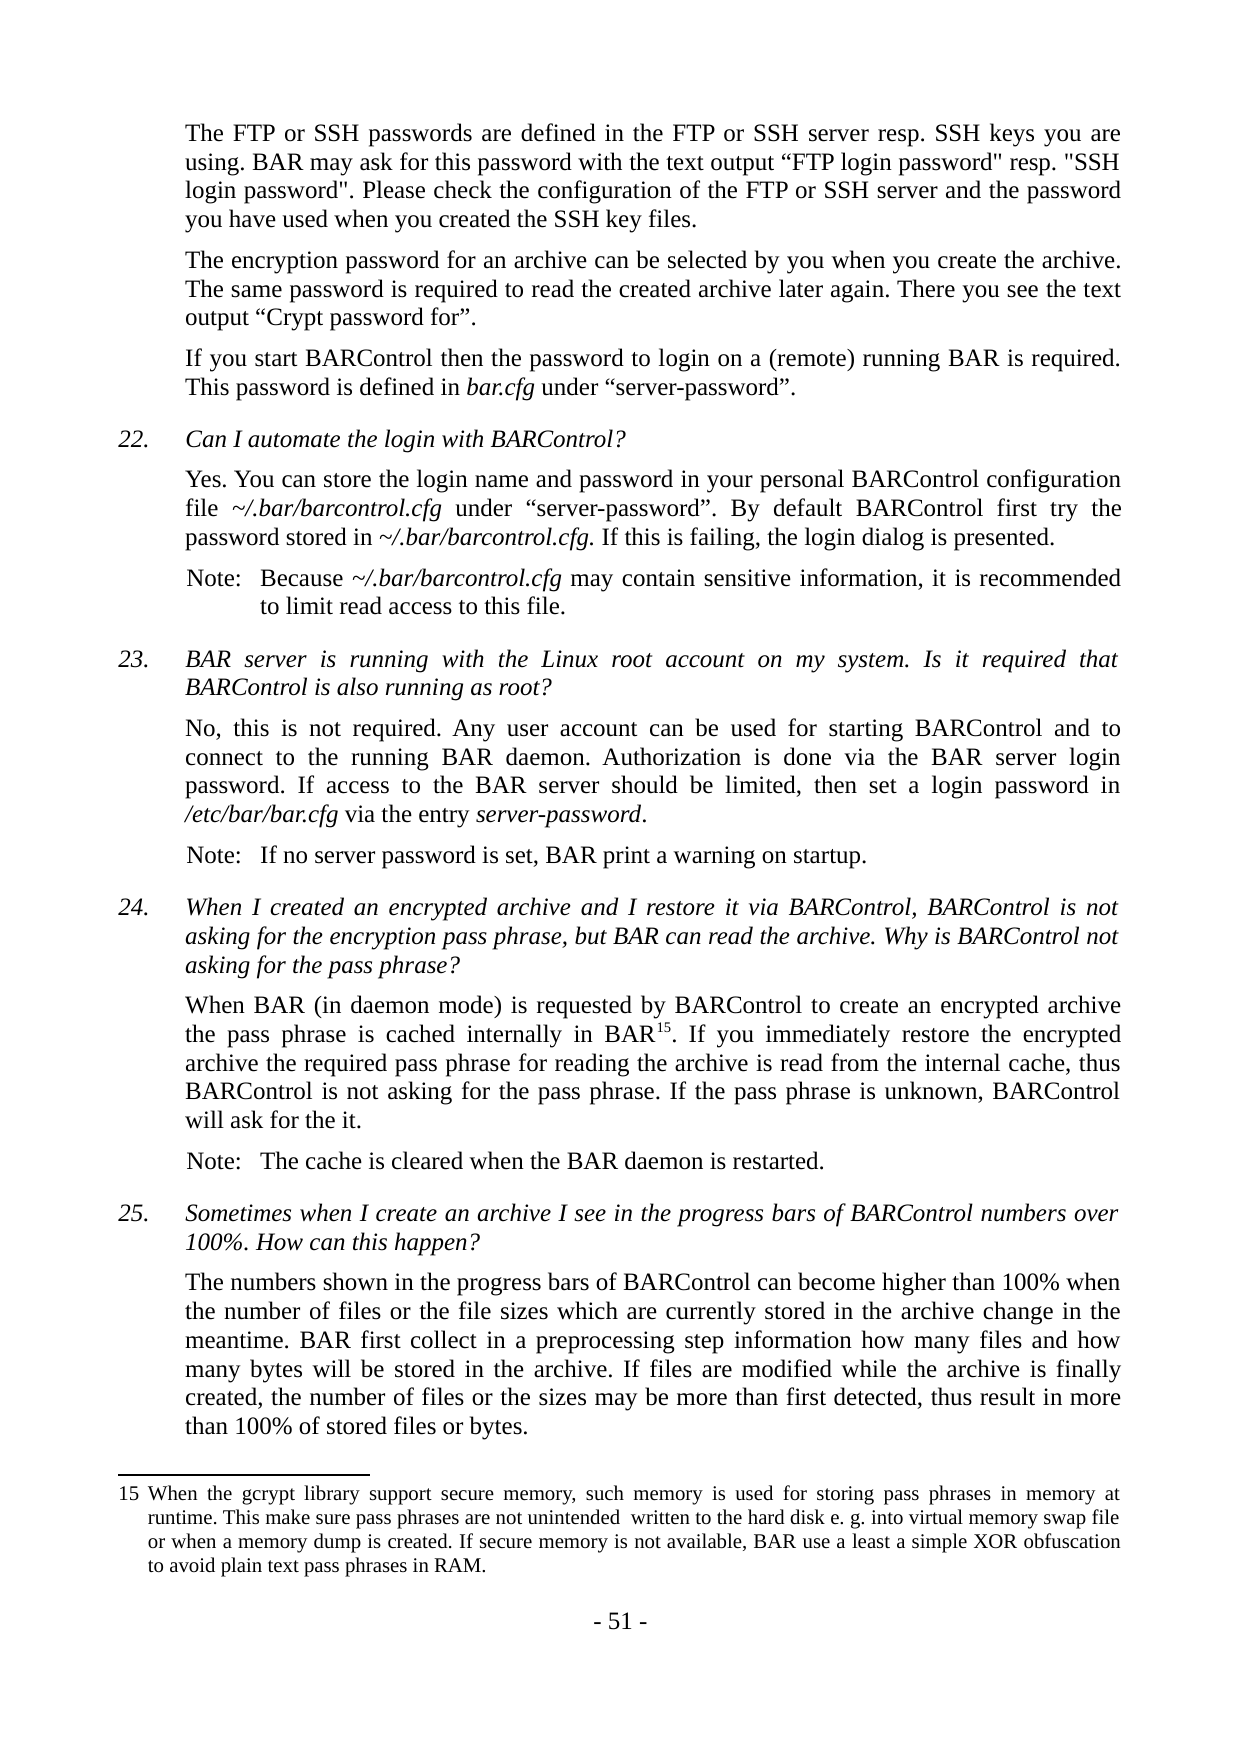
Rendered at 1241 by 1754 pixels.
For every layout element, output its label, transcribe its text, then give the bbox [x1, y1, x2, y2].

list Sometimes when I create an archive I see in the progress bars of BARControl numbers over 100%. How can this happen? [118, 1198, 1122, 1256]
text Note: If no server password is set, BAR print a warning on startup. [186, 840, 1122, 868]
text If you start BARControl then the password to login on a (remote) running BAR is required. This password is defined in bar.cfg under “server-password”. [185, 343, 1122, 400]
text When the gcrypt library support secure memory, such memory is used for storing pass phrases in memory at runtime. This make sure pass phrases are not unintended written to the hard disk e. g. into virtual memory swap file or when a memory dump is created. If secure memory is not available, BAR use a least a simple XOR obfuscation to avoid plain text pass phrases in RAM. [118, 1481, 1122, 1577]
text When BAR (in daemon mode) is requested by BARControl to create an encrypted archive the pass phrase is cached internally in BAR. If you immediately restore the encrypted archive the required pass phrase for reading the archive is read from the internal cache, thus BARControl is not asking for the pass phrase. If the pass phrase is unknown, BARControl will ask for the it. [185, 990, 1122, 1134]
list When I created an encrypted archive and I restore it via BARControl, BARControl is not asking for the encryption pass phrase, but BAR can read the archive. Why is BARControl not asking for the pass phrase? [118, 892, 1122, 978]
list BAR server is running with the Linux root account on my system. Is it required that BARControl is also running as root? [118, 644, 1122, 701]
text Yes. You can store the login name and password in your personal BARControl configuration file ~/.bar/barcontrol.cfg under “server-password”. By default BARControl first try the password stored in ~/.bar/barcontrol.cfg. If this is failing, the login dialog is presented. [185, 464, 1122, 551]
list Can I automate the login with BARControl? [118, 424, 1122, 453]
text Note: The cache is cleared when the BAR daemon is restarted. [186, 1146, 1122, 1174]
text No, this is not required. Any user account can be used for starting BARControl and to connect to the running BAR daemon. Authorization is done via the BAR server login password. If access to the BAR server should be limited, then set a login password in /etc/bar/bar.cfg via the entry server-password. [185, 713, 1122, 828]
text Note: Because ~/.bar/barcontrol.cfg may contain sensitive information, it is recommended to limit read access to this file. [186, 563, 1122, 620]
text The numbers shown in the progress bars of BARControl can become higher than 100% when the number of files or the file sizes which are currently stored in the archive change in the meantime. BAR first collect in a preprocessing step information how many files and how many bytes will be stored in the archive. If files are modified while the archive is finally created, the number of files or the sizes may be more than first detected, thus result in more than 100% of stored files or bytes. [185, 1267, 1122, 1440]
text The FTP or SSH passwords are defined in the FTP or SSH server resp. SSH keys you are using. BAR may ask for this password with the text output “FTP login password" resp. "SSH login password". Please check the configuration of the FTP or SSH server and the password you have used when you created the SSH key files. [185, 118, 1122, 233]
text The encryption password for an archive can be selected by you when you create the archive. The same password is required to read the created archive later again. There you see the text output “Crypt password for”. [185, 245, 1122, 331]
